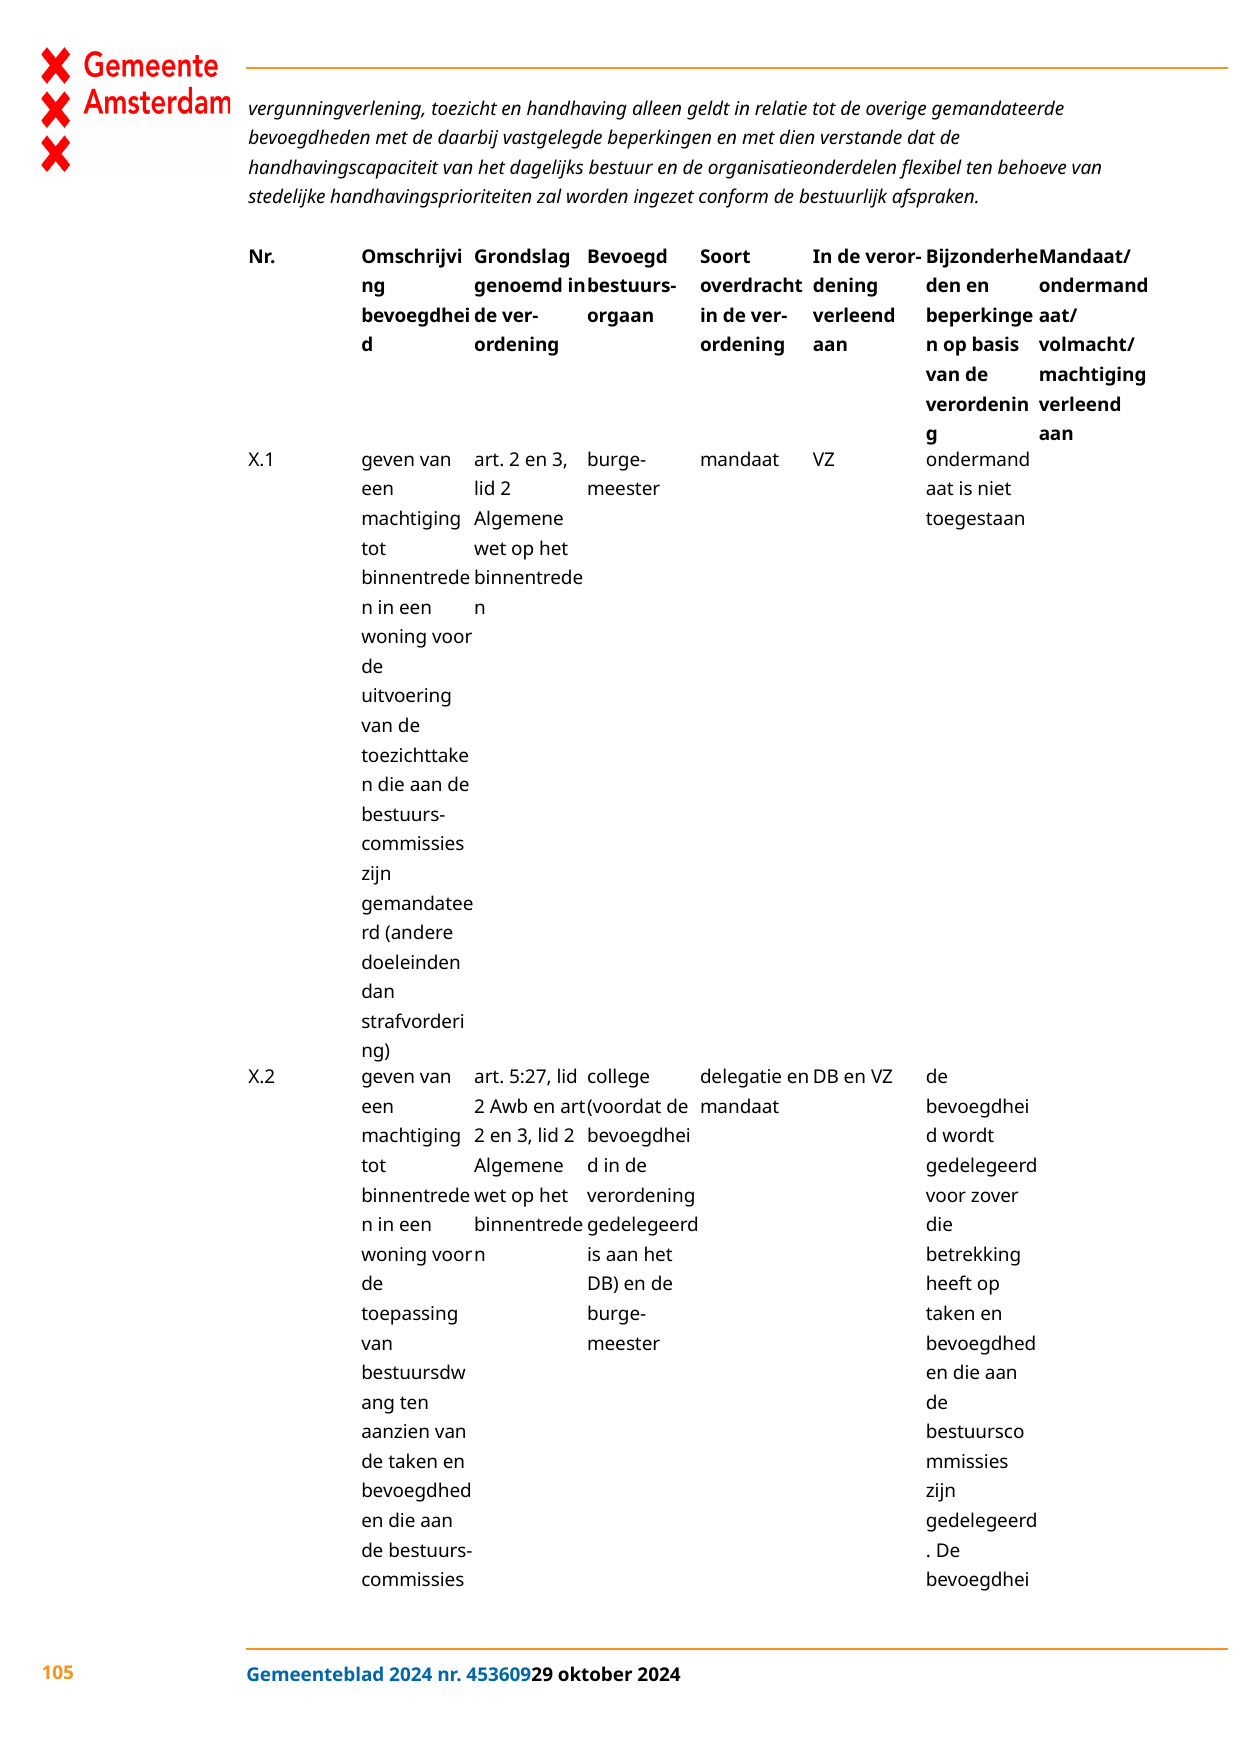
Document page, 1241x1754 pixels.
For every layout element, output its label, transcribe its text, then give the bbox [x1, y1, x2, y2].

table_cell geven van een machtiging tot binnentreden in een woning voor de toepassing van bestuursdwang ten aanzien van de taken en bevoegdheden die aan de bestuurs-commissies [361, 1064, 474, 1592]
table_header In de veror-dening verleend aan [813, 243, 926, 446]
table_cell mandaat [700, 446, 813, 1063]
table_header Mandaat/ondermandaat/ volmacht/machtiging verleend aan [1039, 243, 1152, 446]
table_cell [1039, 1064, 1152, 1592]
table_header Omschrijving bevoegdheid [361, 243, 474, 446]
table_header Soort overdracht in de ver- ordening [700, 243, 813, 446]
table_header Bevoegd bestuurs-orgaan [587, 243, 700, 446]
table_cell DB en VZ [813, 1064, 926, 1592]
picture [41, 47, 231, 172]
table_cell X.1 [248, 446, 361, 1063]
table_cell geven van een machtiging tot binnentreden in een woning voor de uitvoering van de toezichttaken die aan de bestuurs-commissies zijn gemandateerd (andere doeleinden dan strafvordering) [361, 446, 474, 1063]
table_cell college (voordat de bevoegdheid in de verordening gedelegeerd is aan het DB) en de burge-meester [587, 1064, 700, 1592]
table_cell X.2 [248, 1064, 361, 1592]
table_cell burge-meester [587, 446, 700, 1063]
table_cell ondermandaat is niet toegestaan [926, 446, 1038, 1063]
table_cell art. 2 en 3, lid 2 Algemene wet op het binnentreden [474, 446, 587, 1063]
table_header Grondslag genoemd in de ver- ordening [474, 243, 587, 446]
table_header Nr. [248, 243, 361, 446]
text vergunningverlening, toezicht en handhaving alleen geldt in relatie tot de overige gemandateerde bevoegdheden met de daarbij vastgelegde beperkingen en met dien verstande dat de handhavingscapaciteit van het dagelijks bestuur en de organisatieonderdelen flexibel ten behoeve van stedelijke handhavingsprioriteiten zal worden ingezet conform de bestuurlijk afspraken. [248, 95, 1152, 209]
table_cell de bevoegdheid wordt gedelegeerd voor zover die betrekking heeft op taken en bevoegdheden die aan de bestuurscommissies zijn gedelegeerd. De bevoegdhei [926, 1064, 1038, 1592]
table_cell delegatie en mandaat [700, 1064, 813, 1592]
table_cell [1039, 446, 1152, 1063]
table_cell VZ [813, 446, 926, 1063]
table_header Bijzonderheden en beperkingen op basis van de verordening [926, 243, 1038, 446]
table_cell art. 5:27, lid 2 Awb en art 2 en 3, lid 2 Algemene wet op het binnentreden [474, 1064, 587, 1592]
